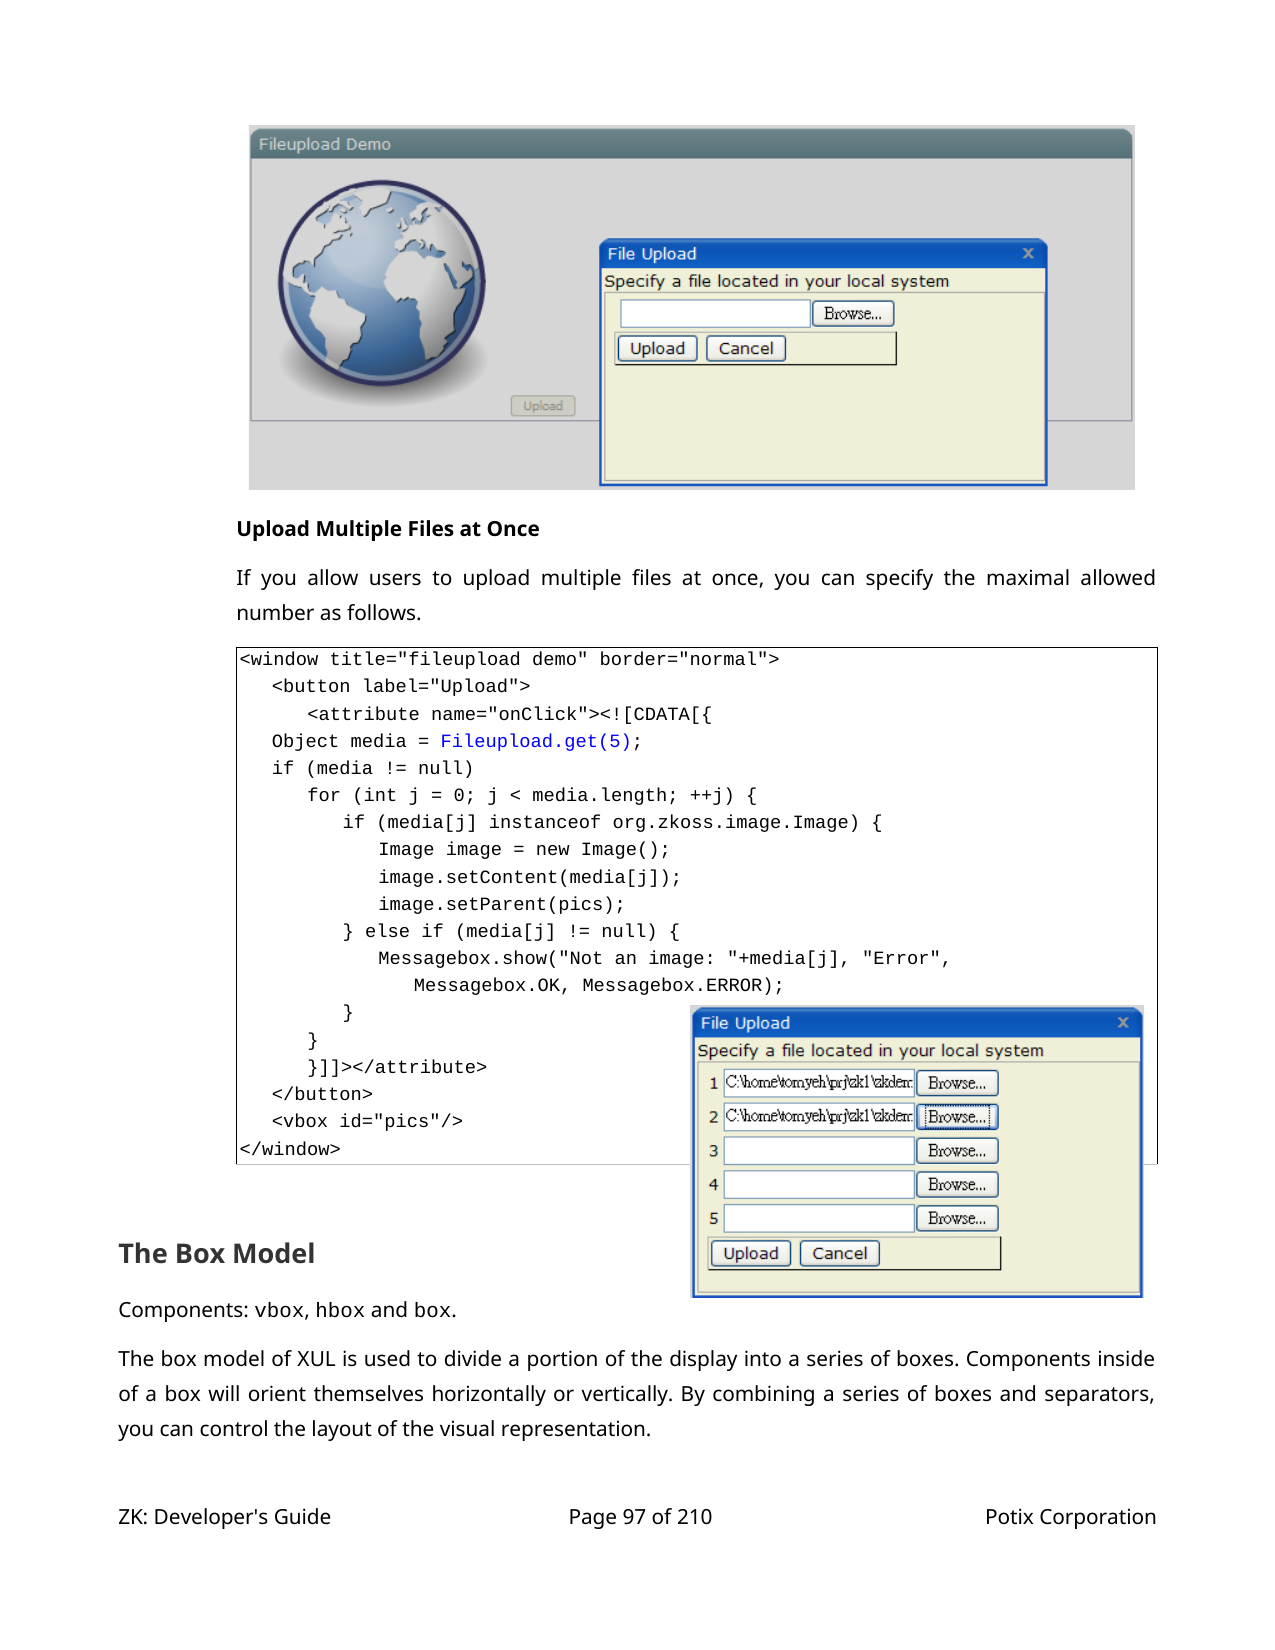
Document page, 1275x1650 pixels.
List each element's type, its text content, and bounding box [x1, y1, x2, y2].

text image.setContent(media[j]); [237, 864, 1157, 889]
text <attribute name="onClick"><![CDATA[{ [237, 701, 1157, 726]
text if (media[j] instanceof org.zkoss.image.Image) { [237, 810, 1157, 834]
text <button label="Upload"> [237, 674, 1157, 698]
text </button> [237, 1082, 690, 1106]
text [1144, 1028, 1157, 1052]
subtitle [1144, 1234, 1157, 1271]
text Components: vbox, hbox and box. [118, 1295, 1157, 1323]
text </window> [237, 1136, 690, 1164]
text [1144, 1082, 1157, 1106]
text <window title="fileupload demo" border="normal"> [237, 648, 1157, 671]
text } [237, 1000, 1157, 1025]
text image.setParent(pics); [237, 892, 1157, 916]
text Messagebox.OK, Messagebox.ERROR); [237, 973, 1157, 997]
subtitle The Box Model [118, 1234, 690, 1271]
text for (int j = 0; j < media.length; ++j) { [237, 783, 1157, 807]
text Image image = new Image(); [237, 837, 1157, 862]
text <vbox id="pics"/> [237, 1109, 690, 1133]
picture [248, 125, 1135, 490]
text } else if (media[j] != null) { [237, 919, 1157, 943]
text Object media = Fileupload.get(5); [237, 728, 1157, 753]
text [1144, 1136, 1157, 1164]
subtitle Upload Multiple Files at Once [236, 490, 1157, 542]
text Messagebox.show("Not an image: "+media[j], "Error", [237, 946, 1157, 970]
text }]]></attribute> [237, 1055, 690, 1079]
text The box model of XUL is used to divide a portion of the display into a series of boxes. Components inside of a box will orient themselves horizontally or vertically. By combining a series of boxes and separators, you can control the layout of the visual representation. [118, 1344, 1157, 1443]
text } [237, 1028, 690, 1052]
picture [690, 1005, 1144, 1298]
text if (media != null) [237, 756, 1157, 780]
text If you allow users to upload multiple files at once, you can specify the maximal allowed number as follows. [236, 563, 1157, 626]
